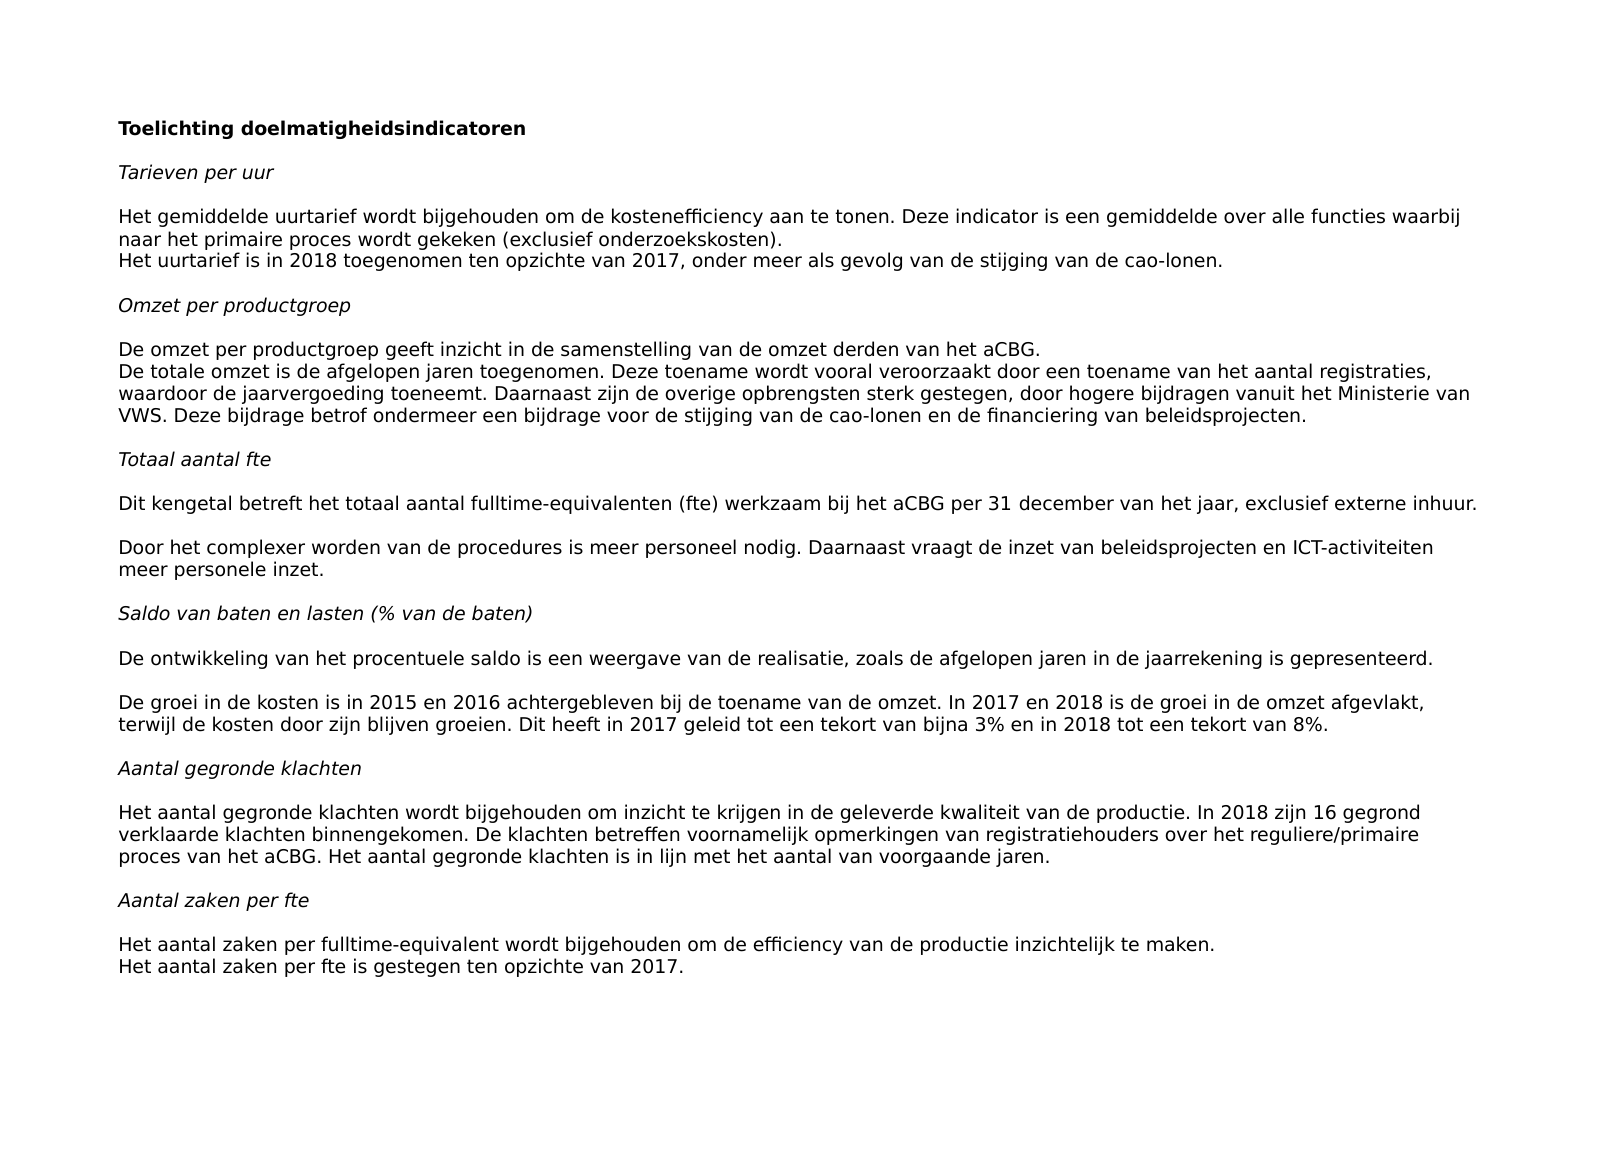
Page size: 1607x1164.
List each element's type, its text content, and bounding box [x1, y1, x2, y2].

text De groei in de kosten is in 2015 en 2016 achtergebleven bij de toename van de omzet. In 2017 en 2018 is de groei in de omzet afgevlakt, terwijl de kosten door zijn blijven groeien. Dit heeft in 2017 geleid tot een tekort van bijna 3% en in 2018 tot een tekort van 8%. [118, 692, 1488, 736]
subtitle Aantal zaken per fte [118, 890, 1488, 912]
text Door het complexer worden van de procedures is meer personeel nodig. Daarnaast vraagt de inzet van beleidsprojecten en ICT-activiteiten meer personele inzet. [118, 537, 1488, 581]
subtitle Omzet per productgroep [118, 294, 1488, 317]
subtitle Toelichting doelmatigheidsindicatoren [118, 118, 1488, 140]
text Het aantal gegronde klachten wordt bijgehouden om inzicht te krijgen in de geleverde kwaliteit van de productie. In 2018 zijn 16 gegrond verklaarde klachten binnengekomen. De klachten betreffen voornamelijk opmerkingen van registratiehouders over het reguliere/primaire proces van het aCBG. Het aantal gegronde klachten is in lijn met het aantal van voorgaande jaren. [118, 802, 1488, 868]
text Het gemiddelde uurtarief wordt bijgehouden om de kostenefficiency aan te tonen. Deze indicator is een gemiddelde over alle functies waarbij naar het primaire proces wordt gekeken (exclusief onderzoekskosten). [118, 206, 1488, 250]
text De ontwikkeling van het procentuele saldo is een weergave van de realisatie, zoals de afgelopen jaren in de jaarrekening is gepresenteerd. [118, 647, 1488, 669]
subtitle Tarieven per uur [118, 162, 1488, 184]
text De totale omzet is de afgelopen jaren toegenomen. Deze toename wordt vooral veroorzaakt door een toename van het aantal registraties, waardoor de jaarvergoeding toeneemt. Daarnaast zijn de overige opbrengsten sterk gestegen, door hogere bijdragen vanuit het Ministerie van VWS. Deze bijdrage betrof ondermeer een bijdrage voor de stijging van de cao-lonen en de financiering van beleidsprojecten. [118, 361, 1488, 427]
text Het aantal zaken per fte is gestegen ten opzichte van 2017. [118, 956, 1488, 978]
text Dit kengetal betreft het totaal aantal fulltime-equivalenten (fte) werkzaam bij het aCBG per 31 december van het jaar, exclusief externe inhuur. [118, 493, 1488, 515]
text Het uurtarief is in 2018 toegenomen ten opzichte van 2017, onder meer als gevolg van de stijging van de cao-lonen. [118, 250, 1488, 272]
subtitle Aantal gegronde klachten [118, 758, 1488, 780]
text De omzet per productgroep geeft inzicht in de samenstelling van de omzet derden van het aCBG. [118, 339, 1488, 361]
text Het aantal zaken per fulltime-equivalent wordt bijgehouden om de efficiency van de productie inzichtelijk te maken. [118, 934, 1488, 956]
subtitle Saldo van baten en lasten (% van de baten) [118, 603, 1488, 625]
subtitle Totaal aantal fte [118, 449, 1488, 471]
